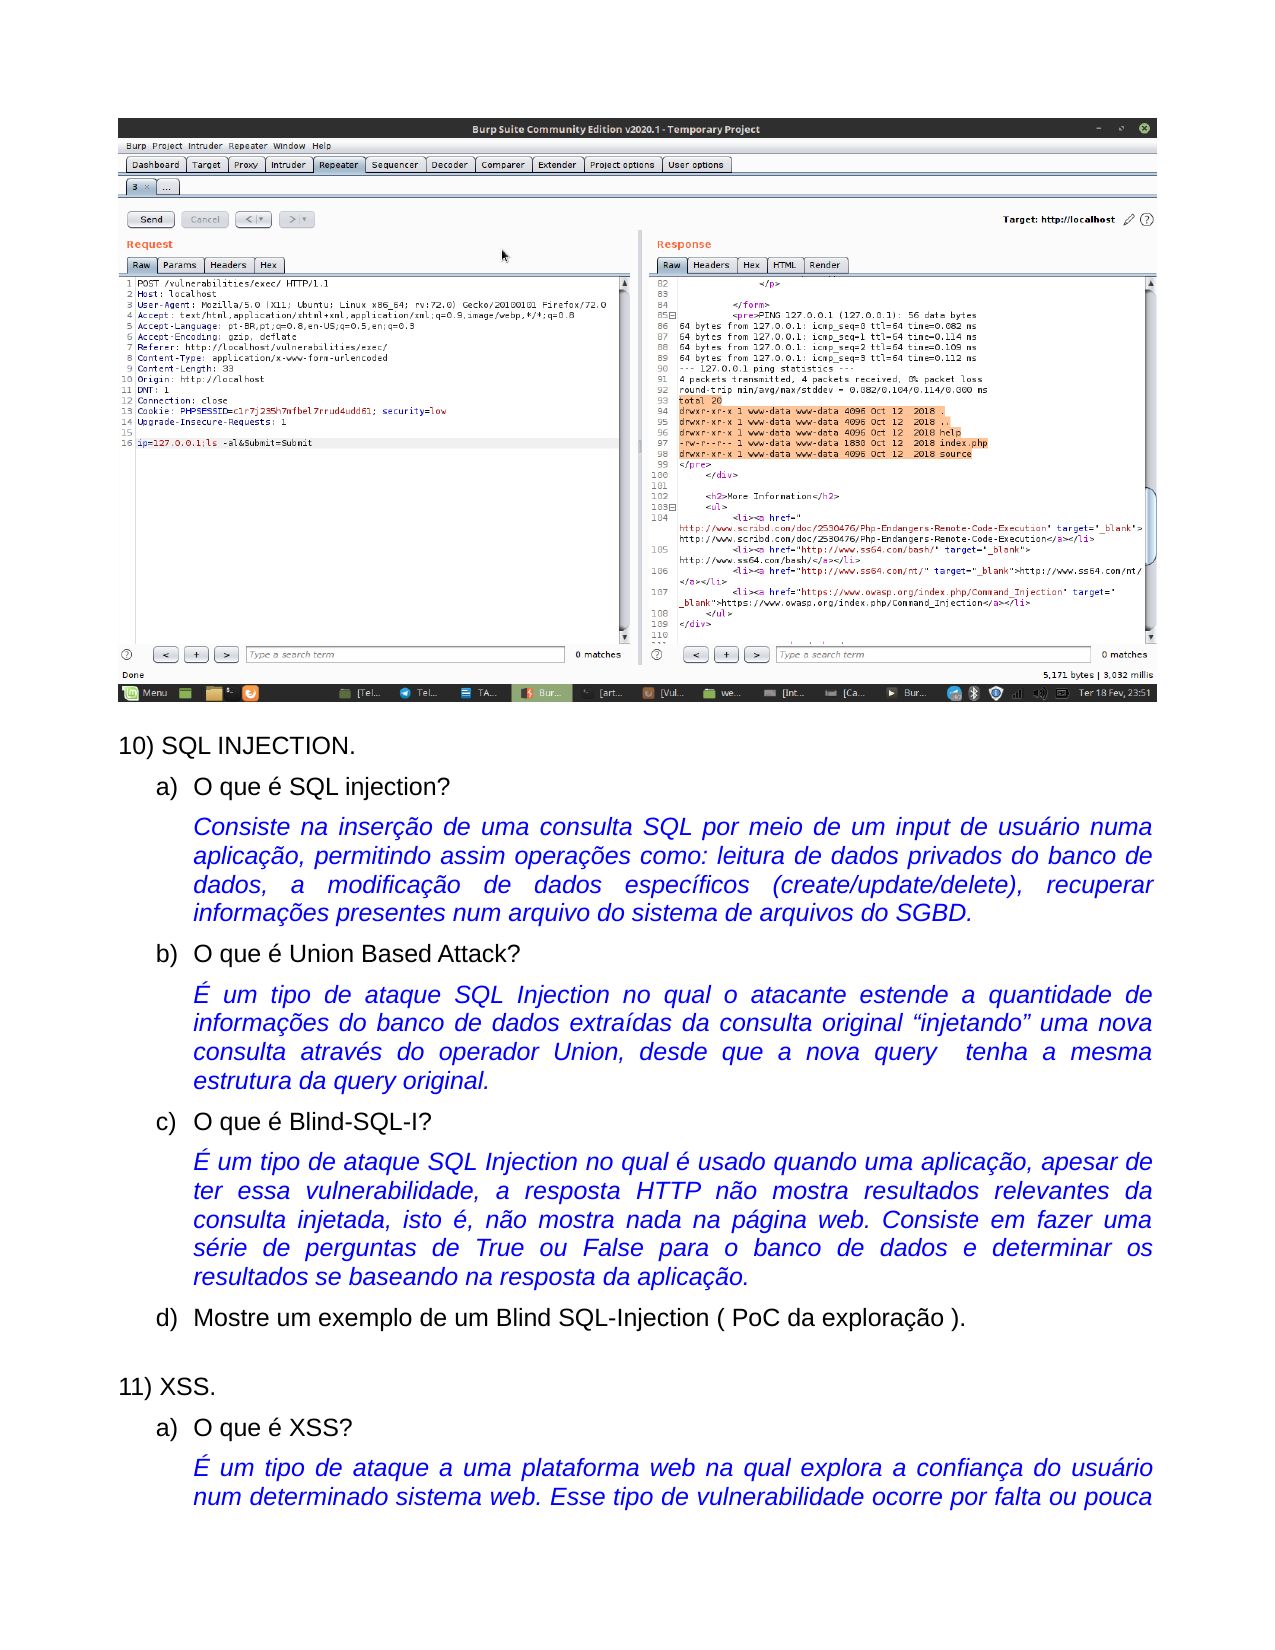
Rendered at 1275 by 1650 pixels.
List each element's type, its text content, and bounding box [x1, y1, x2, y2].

list É um tipo de ataque a uma plataforma web na qual explora a confiança do usuário num determinado sistema web. Esse tipo de vulnerabilidade ocorre por falta ou pouca [156, 1453, 1157, 1511]
list O que é SQL injection? [156, 771, 1157, 800]
text 10) SQL INJECTION. [118, 731, 1157, 759]
list É um tipo de ataque SQL Injection no qual é usado quando uma aplicação, apesar de ter essa vulnerabilidade, a resposta HTTP não mostra resultados relevantes da consulta injetada, isto é, não mostra nada na página web. Consiste em fazer uma série de perguntas de True ou False para o banco de dados e determinar os resultados se baseando na resposta da aplicação. [156, 1147, 1157, 1291]
list O que é Union Based Attack? [156, 939, 1157, 968]
picture [118, 118, 1157, 702]
list O que é Blind-SQL-I? [156, 1106, 1157, 1135]
list Consiste na inserção de uma consulta SQL por meio de um input de usuário numa aplicação, permitindo assim operações como: leitura de dados privados do banco de dados, a modificação de dados específicos (create/update/delete), recuperar informações presentes num arquivo do sistema de arquivos do SGBD. [156, 812, 1157, 927]
text 11) XSS. [118, 1372, 1157, 1401]
list O que é XSS? [156, 1413, 1157, 1441]
list É um tipo de ataque SQL Injection no qual o atacante estende a quantidade de informações do banco de dados extraídas da consulta original “injetando” uma nova consulta através do operador Union, desde que a nova query tenha a mesma estrutura da query original. [156, 979, 1157, 1094]
list Mostre um exemplo de um Blind SQL-Injection ( PoC da exploração ). [156, 1303, 1157, 1331]
